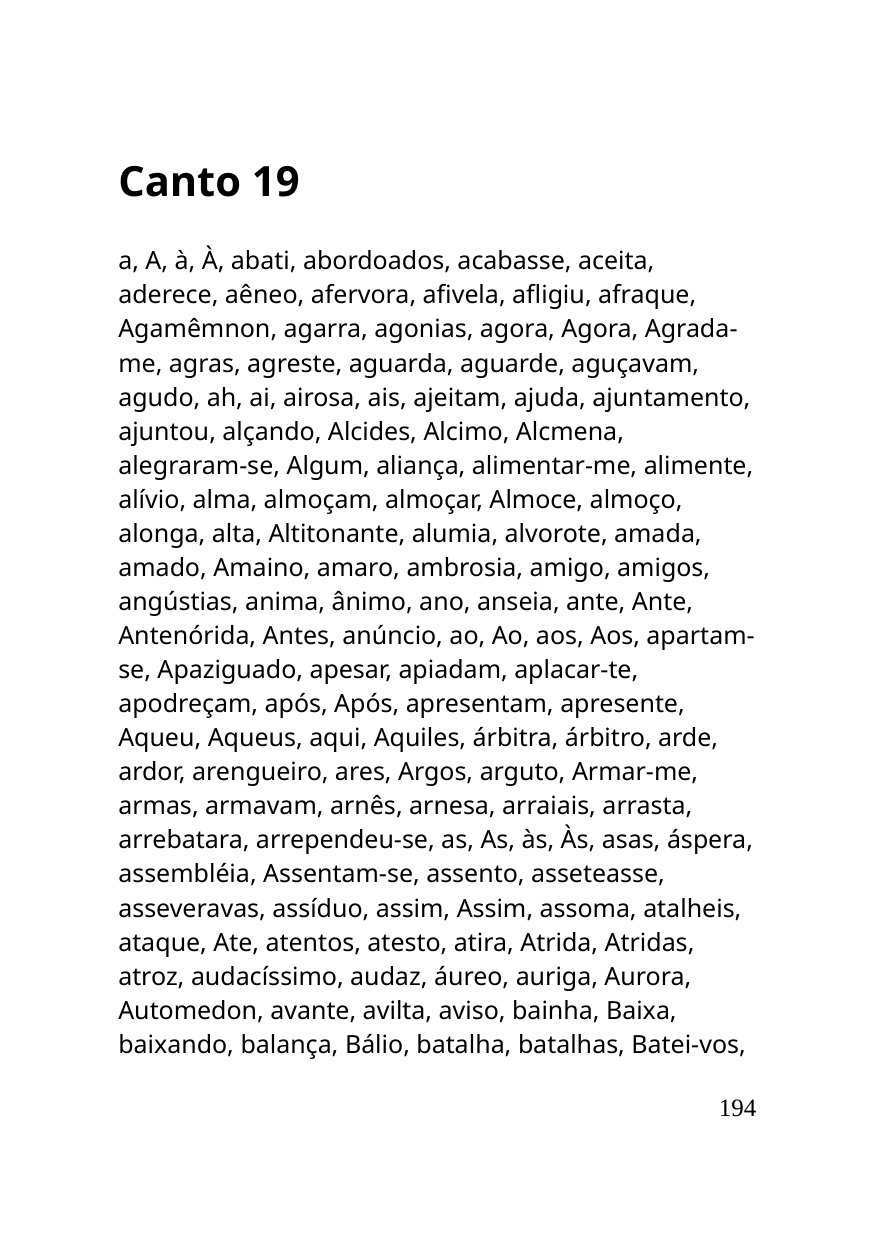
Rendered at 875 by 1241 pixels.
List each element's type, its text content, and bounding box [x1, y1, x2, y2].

text Canto 19 [118, 152, 756, 209]
text a, A, à, À, abati, abordoados, acabasse, aceita, aderece, aêneo, afervora, afivela, afligiu, afraque, Agamêmnon, agarra, agonias, agora, Agora, Agrada-me, agras, agreste, aguarda, aguarde, aguçavam, agudo, ah, ai, airosa, ais, ajeitam, ajuda, ajuntamento, ajuntou, alçando, Alcides, Alcimo, Alcmena, alegraram-se, Algum, aliança, alimentar-me, alimente, alívio, alma, almoçam, almoçar, Almoce, almoço, alonga, alta, Altitonante, alumia, alvorote, amada, amado, Amaino, amaro, ambrosia, amigo, amigos, angústias, anima, ânimo, ano, anseia, ante, Ante, Antenórida, Antes, anúncio, ao, Ao, aos, Aos, apartam-se, Apaziguado, apesar, apiadam, aplacar-te, apodreçam, após, Após, apresentam, apresente, Aqueu, Aqueus, aqui, Aquiles, árbitra, árbitro, arde, ardor, arengueiro, ares, Argos, arguto, Armar-me, armas, armavam, arnês, arnesa, arraiais, arrasta, arrebatara, arrependeu-se, as, As, às, Às, asas, áspera, assembléia, Assentam-se, assento, asseteasse, asseveravas, assíduo, assim, Assim, assoma, atalheis, ataque, Ate, atentos, atesto, atira, Atrida, Atridas, atroz, audacíssimo, audaz, áureo, auriga, Aurora, Automedon, avante, avilta, aviso, bainha, Baixa, baixando, balança, Bálio, batalha, batalhas, Batei-vos, [118, 243, 756, 1061]
